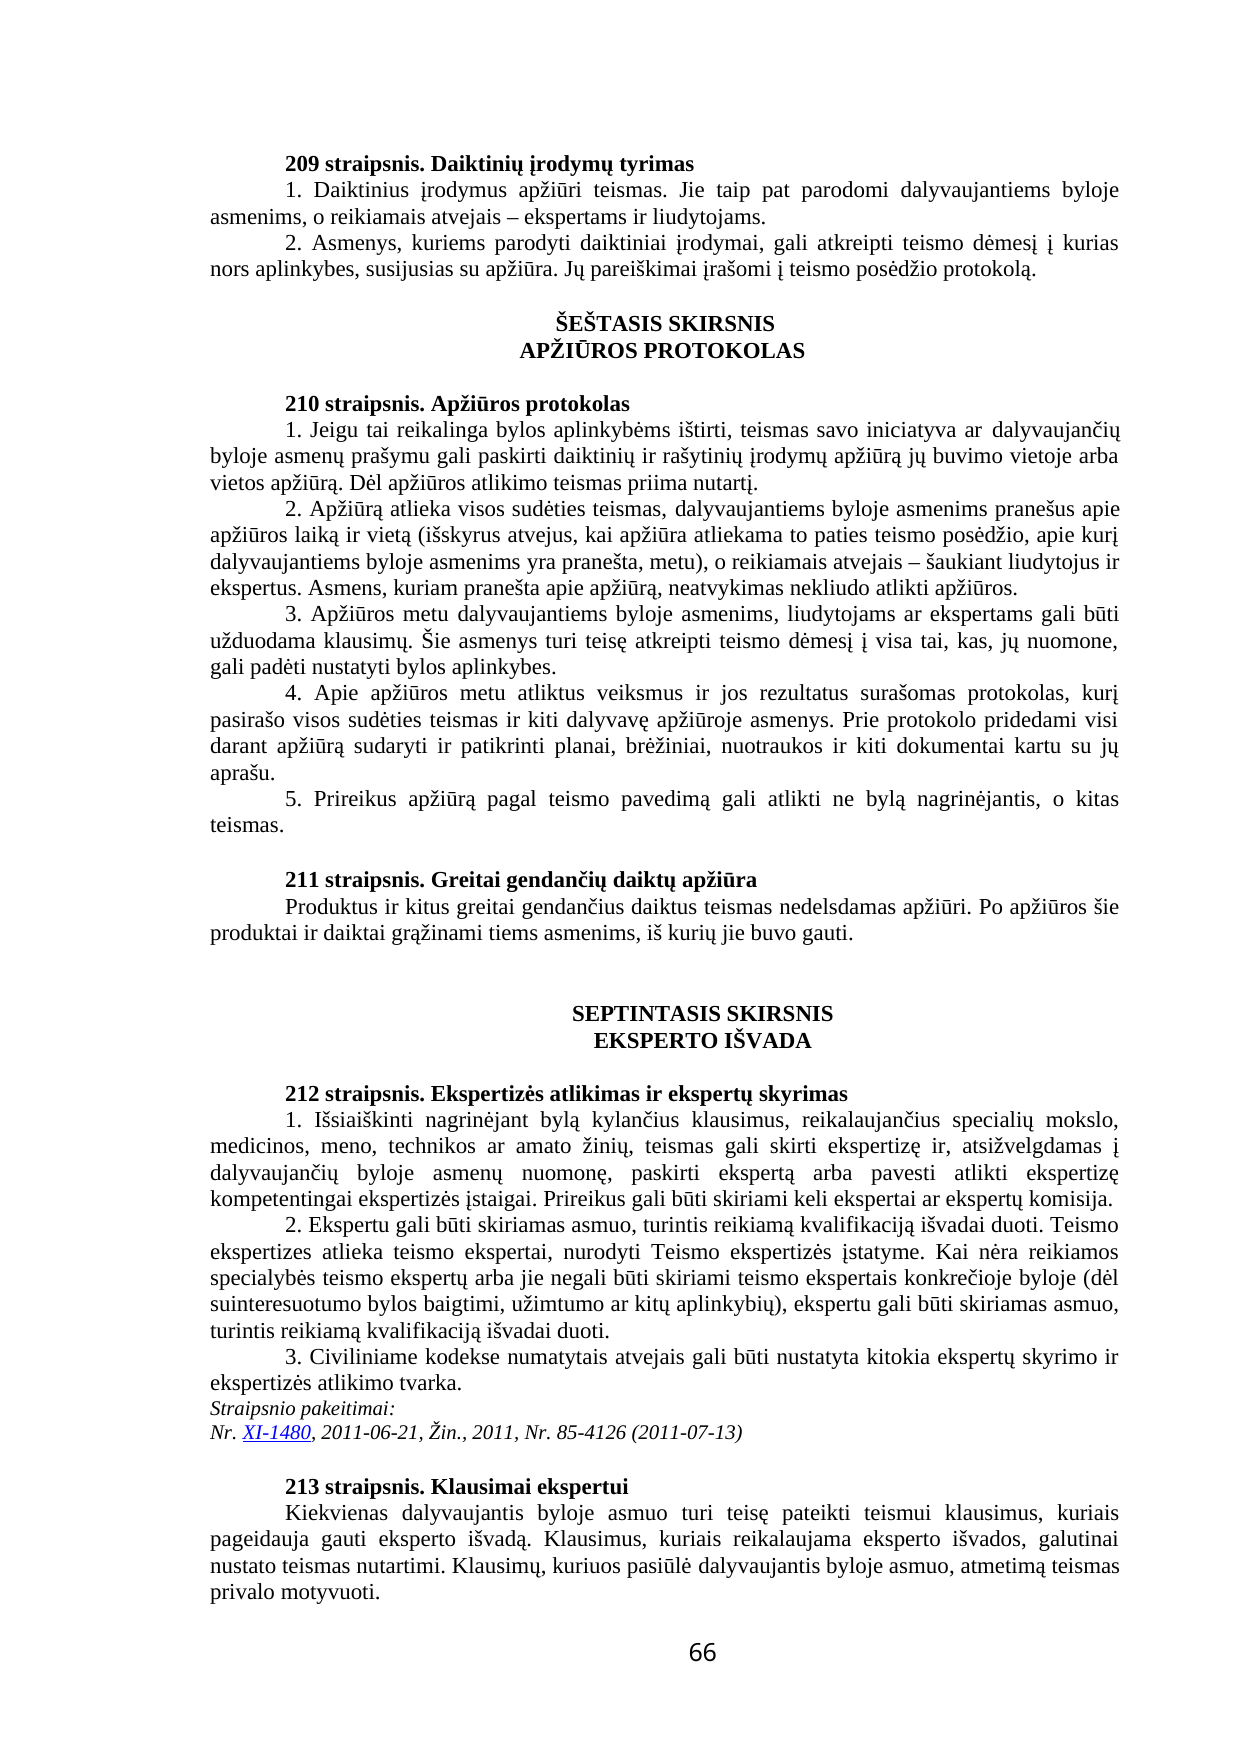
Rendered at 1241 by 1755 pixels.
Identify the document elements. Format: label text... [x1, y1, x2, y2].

text Produktus ir kitus greitai gendančius daiktus teismas nedelsdamas apžiūri. Po apžiūros šie produktai ir daiktai grąžinami tiems asmenims, iš kurių jie buvo gauti. [210, 893, 1120, 945]
text 1. Išsiaiškinti nagrinėjant bylą kylančius klausimus, reikalaujančius specialių mokslo, medicinos, meno, technikos ar amato žinių, teismas gali skirti ekspertizę ir, atsižvelgdamas į dalyvaujančių byloje asmenų nuomonę, paskirti ekspertą arba pavesti atlikti ekspertizę kompetentingai ekspertizės įstaigai. Prireikus gali būti skiriami keli ekspertai ar ekspertų komisija. [210, 1106, 1120, 1211]
text SeptintasIS skirsnis [210, 1001, 1120, 1027]
text 4. Apie apžiūros metu atliktus veiksmus ir jos rezultatus surašomas protokolas, kurį pasirašo visos sudėties teismas ir kiti dalyvavę apžiūroje asmenys. Prie protokolo pridedami visi darant apžiūrą sudaryti ir patikrinti planai, brėžiniai, nuotraukos ir kiti dokumentai kartu su jų aprašu. [210, 679, 1120, 785]
text 212 straipsnis. Ekspertizės atlikimas ir ekspertų skyrimas [210, 1079, 1120, 1106]
text 2. Asmenys, kuriems parodyti daiktiniai įrodymai, gali atkreipti teismo dėmesį į kurias nors aplinkybes, susijusias su apžiūra. Jų pareiškimai įrašomi į teismo posėdžio protokolą. [210, 229, 1120, 282]
text 1. Jeigu tai reikalinga bylos aplinkybėms ištirti, teismas savo iniciatyva ar dalyvaujančių byloje asmenų prašymu gali paskirti daiktinių ir rašytinių įrodymų apžiūrą jų buvimo vietoje arba vietos apžiūrą. Dėl apžiūros atlikimo teismas priima nutartį. [210, 416, 1120, 495]
text 213 straipsnis. Klausimai ekspertui [210, 1473, 1120, 1499]
text 2. Apžiūrą atlieka visos sudėties teismas, dalyvaujantiems byloje asmenims pranešus apie apžiūros laiką ir vietą (išskyrus atvejus, kai apžiūra atliekama to paties teismo posėdžio, apie kurį dalyvaujantiems byloje asmenims yra pranešta, metu), o reikiamais atvejais – šaukiant liudytojus ir ekspertus. Asmens, kuriam pranešta apie apžiūrą, neatvykimas nekliudo atlikti apžiūros. [210, 495, 1120, 600]
text 3. Civiliniame kodekse numatytais atvejais gali būti nustatyta kitokia ekspertų skyrimo ir ekspertizės atlikimo tvarka. [210, 1343, 1120, 1396]
text 3. Apžiūros metu dalyvaujantiems byloje asmenims, liudytojams ar ekspertams gali būti užduodama klausimų. Šie asmenys turi teisę atkreipti teismo dėmesį į visa tai, kas, jų nuomone, gali padėti nustatyti bylos aplinkybes. [210, 600, 1120, 679]
text Nr. XI-1480, 2011-06-21, Žin., 2011, Nr. 85-4126 (2011-07-13) [210, 1420, 1120, 1444]
text Straipsnio pakeitimai: [210, 1396, 1120, 1420]
text Šeštasis skirsnis [210, 311, 1120, 337]
text 210 straipsnis. Apžiūros protokolas [210, 389, 1120, 416]
text 1. Daiktinius įrodymus apžiūri teismas. Jie taip pat parodomi dalyvaujantiems byloje asmenims, o reikiamais atvejais – ekspertams ir liudytojams. [210, 176, 1120, 229]
text Eksperto išvada [210, 1027, 1120, 1053]
text 2. Ekspertu gali būti skiriamas asmuo, turintis reikiamą kvalifikaciją išvadai duoti. Teismo ekspertizes atlieka teismo ekspertai, nurodyti Teismo ekspertizės įstatyme. Kai nėra reikiamos specialybės teismo ekspertų arba jie negali būti skiriami teismo ekspertais konkrečioje byloje (dėl suinteresuotumo bylos baigtimi, užimtumo ar kitų aplinkybių), ekspertu gali būti skiriamas asmuo, turintis reikiamą kvalifikaciją išvadai duoti. [210, 1211, 1120, 1343]
text 209 straipsnis. Daiktinių įrodymų tyrimas [210, 150, 1120, 176]
text Kiekvienas dalyvaujantis byloje asmuo turi teisę pateikti teismui klausimus, kuriais pageidauja gauti eksperto išvadą. Klausimus, kuriais reikalaujama eksperto išvados, galutinai nustato teismas nutartimi. Klausimų, kuriuos pasiūlė dalyvaujantis byloje asmuo, atmetimą teismas privalo motyvuoti. [210, 1499, 1120, 1604]
text ApžiūrOS protokolas [210, 337, 1120, 363]
text 211 straipsnis. Greitai gendančių daiktų apžiūra [210, 866, 1120, 893]
text 5. Prireikus apžiūrą pagal teismo pavedimą gali atlikti ne bylą nagrinėjantis, o kitas teismas. [210, 785, 1120, 838]
